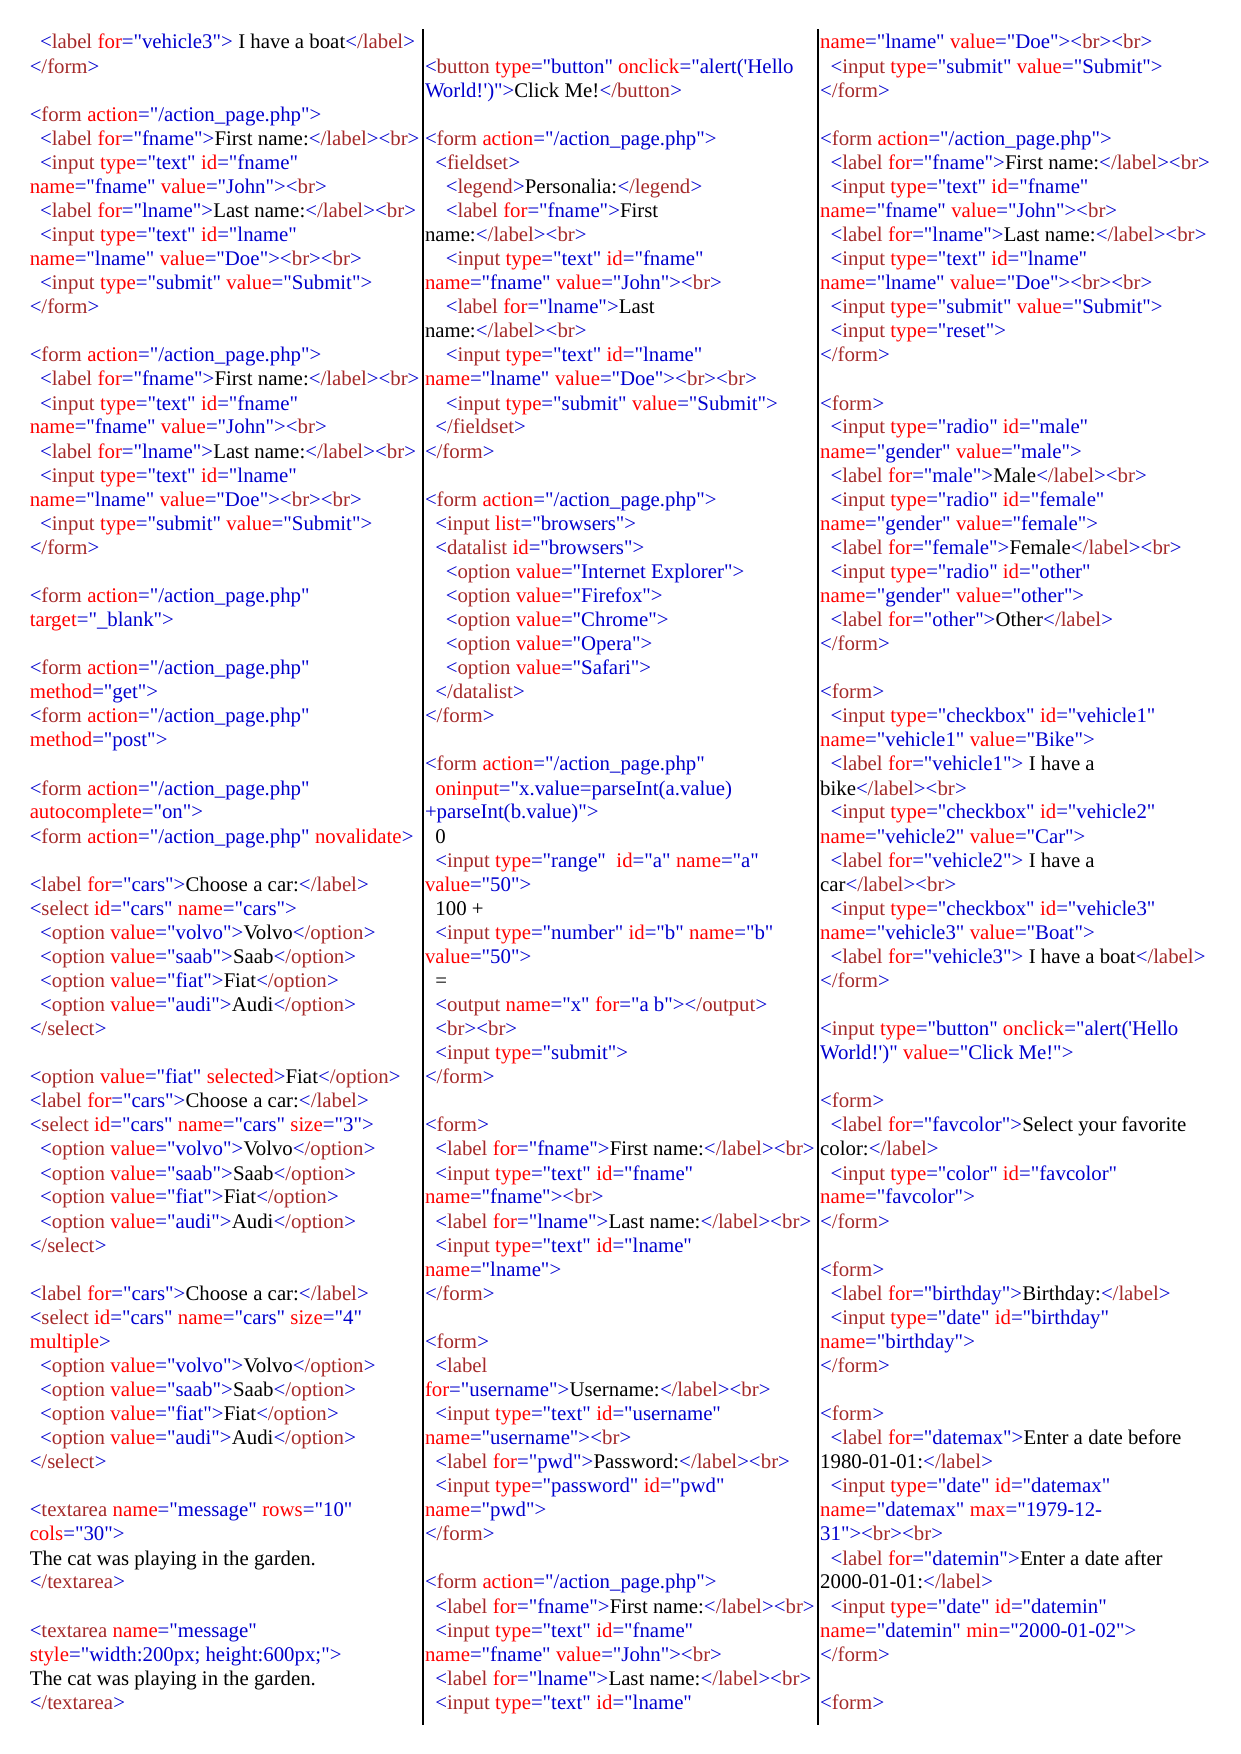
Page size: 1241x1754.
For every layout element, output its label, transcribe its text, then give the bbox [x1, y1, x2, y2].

text <form action="/action_page.php"> <label for="fname">First name:</label><br> <input type="text" id="fname" name="fname" value="John"><br> <label for="lname">Last name:</label><br> <input type="text" id="lname" name="lname" value="Doe"><br><br> <input type="submit" value="Submit"> <input type="reset"> </form> [820, 126, 1211, 366]
text <form action="/action_page.php" target="_blank"> [29, 583, 420, 631]
text name="lname" value="Doe"><br><br> <input type="submit" value="Submit"> </form> [820, 29, 1211, 102]
text <form> <label for="fname">First name:</label><br> <input type="text" id="fname" name="fname"><br> <label for="lname">Last name:</label><br> <input type="text" id="lname" name="lname"> </form> [425, 1112, 815, 1305]
text <label for="cars">Choose a car:</label> <select id="cars" name="cars"> <option value="volvo">Volvo</option> <option value="saab">Saab</option> <option value="fiat">Fiat</option> <option value="audi">Audi</option> </select> [29, 872, 420, 1040]
text <form action="/action_page.php"> <label for="fname">First name:</label><br> <input type="text" id="fname" name="fname" value="John"><br> <label for="lname">Last name:</label><br> <input type="text" id="lname" name="lname" value="Doe"><br><br> <input type="submit" value="Submit"> </form> [29, 342, 420, 559]
text <input type="button" onclick="alert('Hello World!')" value="Click Me!"> [820, 1016, 1211, 1064]
text <form action="/action_page.php"> <label for="fname">First name:</label><br> <input type="text" id="fname" name="fname" value="John"><br> <label for="lname">Last name:</label><br> <input type="text" id="lname" [425, 1569, 815, 1714]
text <form action="/action_page.php" novalidate> [29, 823, 420, 848]
text <form action="/action_page.php"> <fieldset> <legend>Personalia:</legend> <label for="fname">First name:</label><br> <input type="text" id="fname" name="fname" value="John"><br> <label for="lname">Last name:</label><br> <input type="text" id="lname" name="lname" value="Doe"><br><br> <input type="submit" value="Submit"> </fieldset> </form> [425, 126, 815, 463]
text <form action="/action_page.php" method="get"> [29, 655, 420, 703]
text <form action="/action_page.php" oninput="x.value=parseInt(a.value)+parseInt(b.value)"> 0 <input type="range" id="a" name="a" value="50"> 100 + <input type="number" id="b" name="b" value="50"> = <output name="x" for="a b"></output> <br><br> <input type="submit"> </form> [425, 751, 815, 1088]
text <form> <input type="radio" id="male" name="gender" value="male"> <label for="male">Male</label><br> <input type="radio" id="female" name="gender" value="female"> <label for="female">Female</label><br> <input type="radio" id="other" name="gender" value="other"> <label for="other">Other</label> </form> [820, 390, 1211, 655]
text <label for="vehicle3"> I have a boat</label> </form> [29, 29, 420, 78]
text <form> <label for="datemax">Enter a date before 1980-01-01:</label> <input type="date" id="datemax" name="datemax" max="1979-12-31"><br><br> <label for="datemin">Enter a date after 2000-01-01:</label> <input type="date" id="datemin" name="datemin" min="2000-01-02"> </form> [820, 1401, 1211, 1666]
text <form action="/action_page.php" method="post"> [29, 703, 420, 751]
text <textarea name="message" style="width:200px; height:600px;"> The cat was playing in the garden. </textarea> [29, 1618, 420, 1714]
text <textarea name="message" rows="10" cols="30"> The cat was playing in the garden. </textarea> [29, 1497, 420, 1593]
text <form> <label for="birthday">Birthday:</label> <input type="date" id="birthday" name="birthday"> </form> [820, 1257, 1211, 1377]
text <form> <label for="username">Username:</label><br> <input type="text" id="username" name="username"><br> <label for="pwd">Password:</label><br> <input type="password" id="pwd" name="pwd"> </form> [425, 1329, 815, 1545]
text <label for="cars">Choose a car:</label> <select id="cars" name="cars" size="3"> <option value="volvo">Volvo</option> <option value="saab">Saab</option> <option value="fiat">Fiat</option> <option value="audi">Audi</option> </select> [29, 1088, 420, 1257]
text <form> <input type="checkbox" id="vehicle1" name="vehicle1" value="Bike"> <label for="vehicle1"> I have a bike</label><br> <input type="checkbox" id="vehicle2" name="vehicle2" value="Car"> <label for="vehicle2"> I have a car</label><br> <input type="checkbox" id="vehicle3" name="vehicle3" value="Boat"> <label for="vehicle3"> I have a boat</label> </form> [820, 679, 1211, 992]
text <button type="button" onclick="alert('Hello World!')">Click Me!</button> [425, 53, 815, 102]
text <form action="/action_page.php" autocomplete="on"> [29, 775, 420, 823]
text <form action="/action_page.php"> <label for="fname">First name:</label><br> <input type="text" id="fname" name="fname" value="John"><br> <label for="lname">Last name:</label><br> <input type="text" id="lname" name="lname" value="Doe"><br><br> <input type="submit" value="Submit"> </form> [29, 102, 420, 318]
text <form> <label for="favcolor">Select your favorite color:</label> <input type="color" id="favcolor" name="favcolor"> </form> [820, 1088, 1211, 1233]
text <form> [820, 1690, 1211, 1714]
text <label for="cars">Choose a car:</label> <select id="cars" name="cars" size="4" multiple> <option value="volvo">Volvo</option> <option value="saab">Saab</option> <option value="fiat">Fiat</option> <option value="audi">Audi</option> </select> [29, 1281, 420, 1473]
text <option value="fiat" selected>Fiat</option> [29, 1064, 420, 1088]
text <form action="/action_page.php"> <input list="browsers"> <datalist id="browsers"> <option value="Internet Explorer"> <option value="Firefox"> <option value="Chrome"> <option value="Opera"> <option value="Safari"> </datalist> </form> [425, 487, 815, 727]
